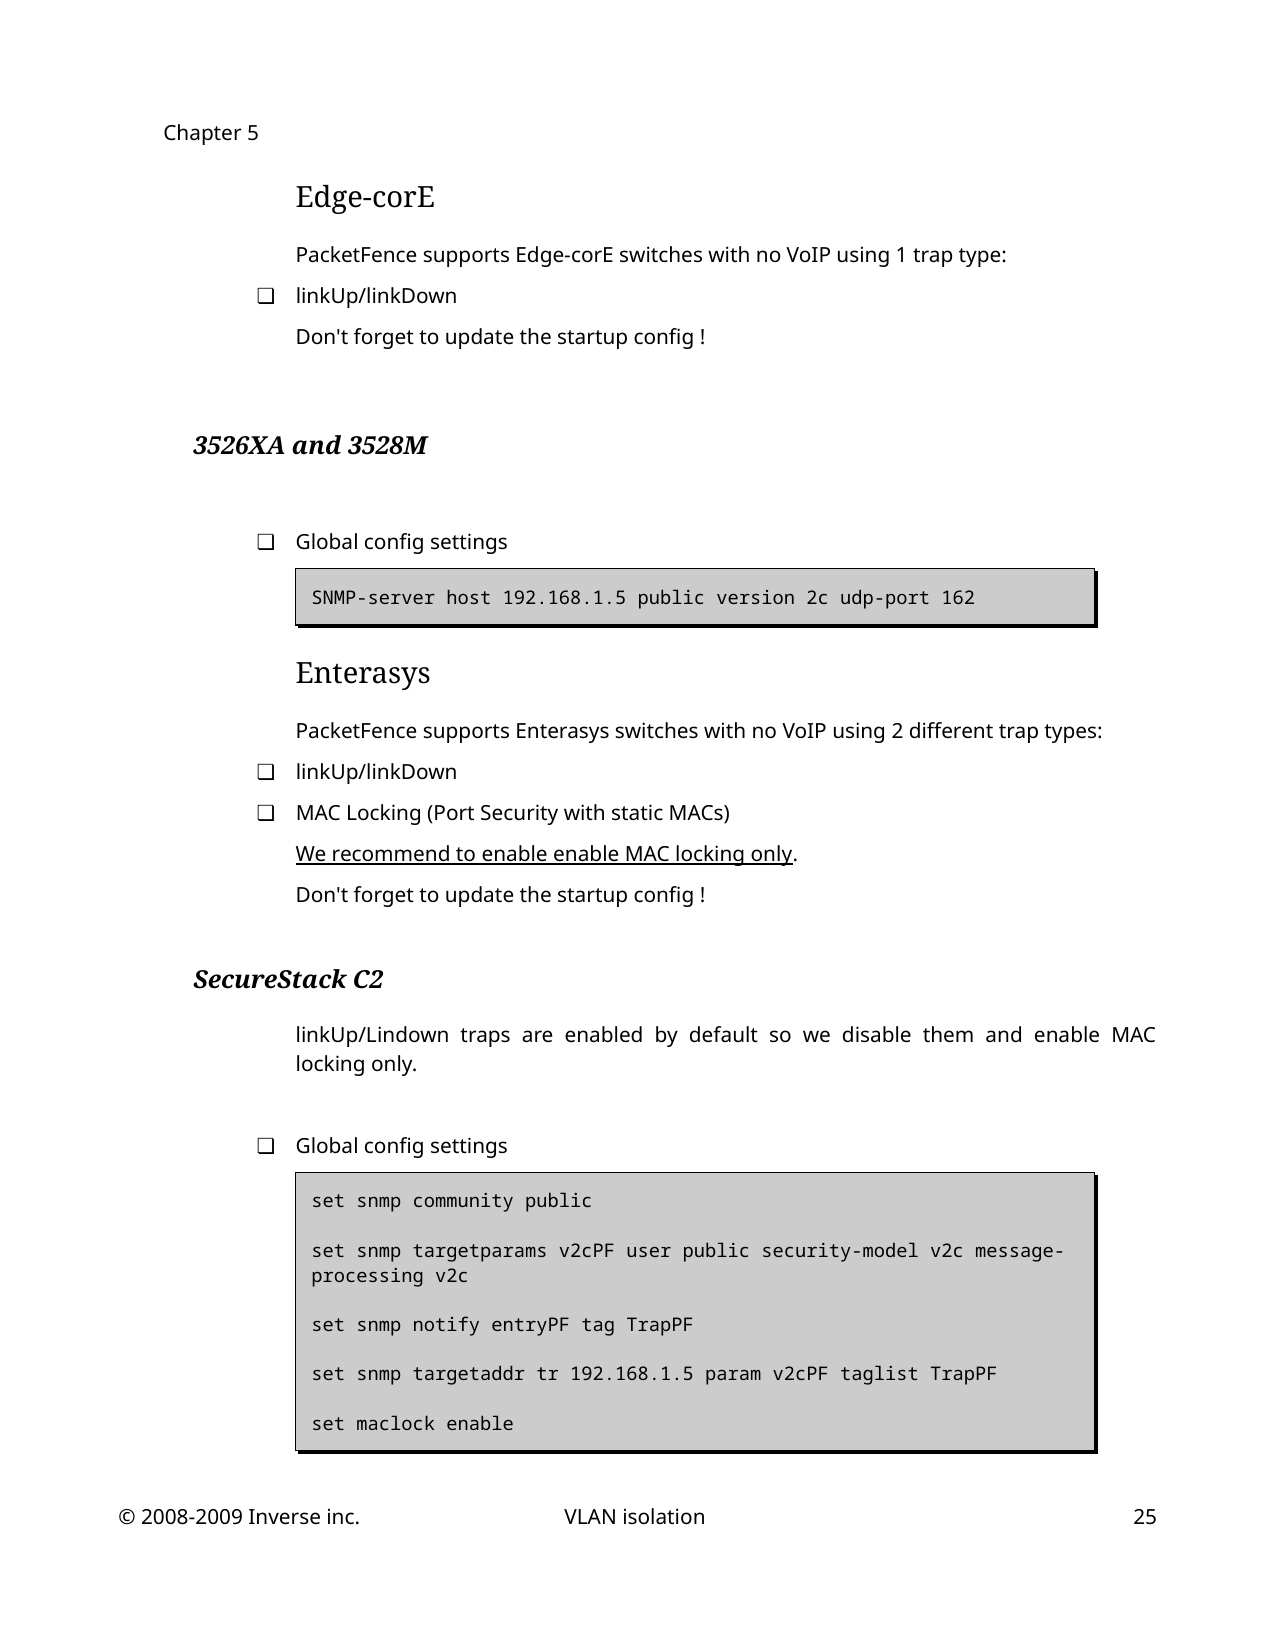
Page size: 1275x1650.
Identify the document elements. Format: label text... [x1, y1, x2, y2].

text SNMP-server host 192.168.1.5 public version 2c udp-port 162 [296, 569, 1094, 624]
text PacketFence supports Edge-corE switches with no VoIP using 1 trap type: [295, 241, 1157, 269]
text set snmp targetparams v2cPF user public security-model v2c message-processing v2c [296, 1221, 1094, 1288]
text linkUp/Lindown traps are enabled by default so we disable them and enable MAC locking only. [295, 1021, 1157, 1077]
text Don't forget to update the startup config ! [295, 880, 1157, 909]
subtitle Enterasys [295, 652, 1157, 692]
list ❏ MAC Locking (Port Security with static MACs) [256, 798, 1157, 827]
text set snmp targetaddr tr 192.168.1.5 param v2cPF taglist TrapPF [296, 1345, 1094, 1386]
subtitle Edge-corE [295, 176, 1157, 216]
list ❏ linkUp/linkDown [256, 281, 1157, 310]
list ❏ Global config settings [256, 527, 1157, 556]
text We recommend to enable enable MAC locking only. [295, 839, 1157, 868]
text Don't forget to update the startup config ! [295, 322, 1157, 351]
subtitle 3526XA and 3528M [156, 428, 1157, 462]
list ❏ Global config settings [256, 1131, 1157, 1159]
text PacketFence supports Enterasys switches with no VoIP using 2 different trap types: [295, 716, 1157, 745]
text set snmp community public [296, 1173, 1094, 1213]
text set snmp notify entryPF tag TrapPF [296, 1296, 1094, 1337]
list ❏ linkUp/linkDown [256, 757, 1157, 786]
subtitle SecureStack C2 [156, 962, 1157, 996]
text set maclock enable [296, 1394, 1094, 1450]
